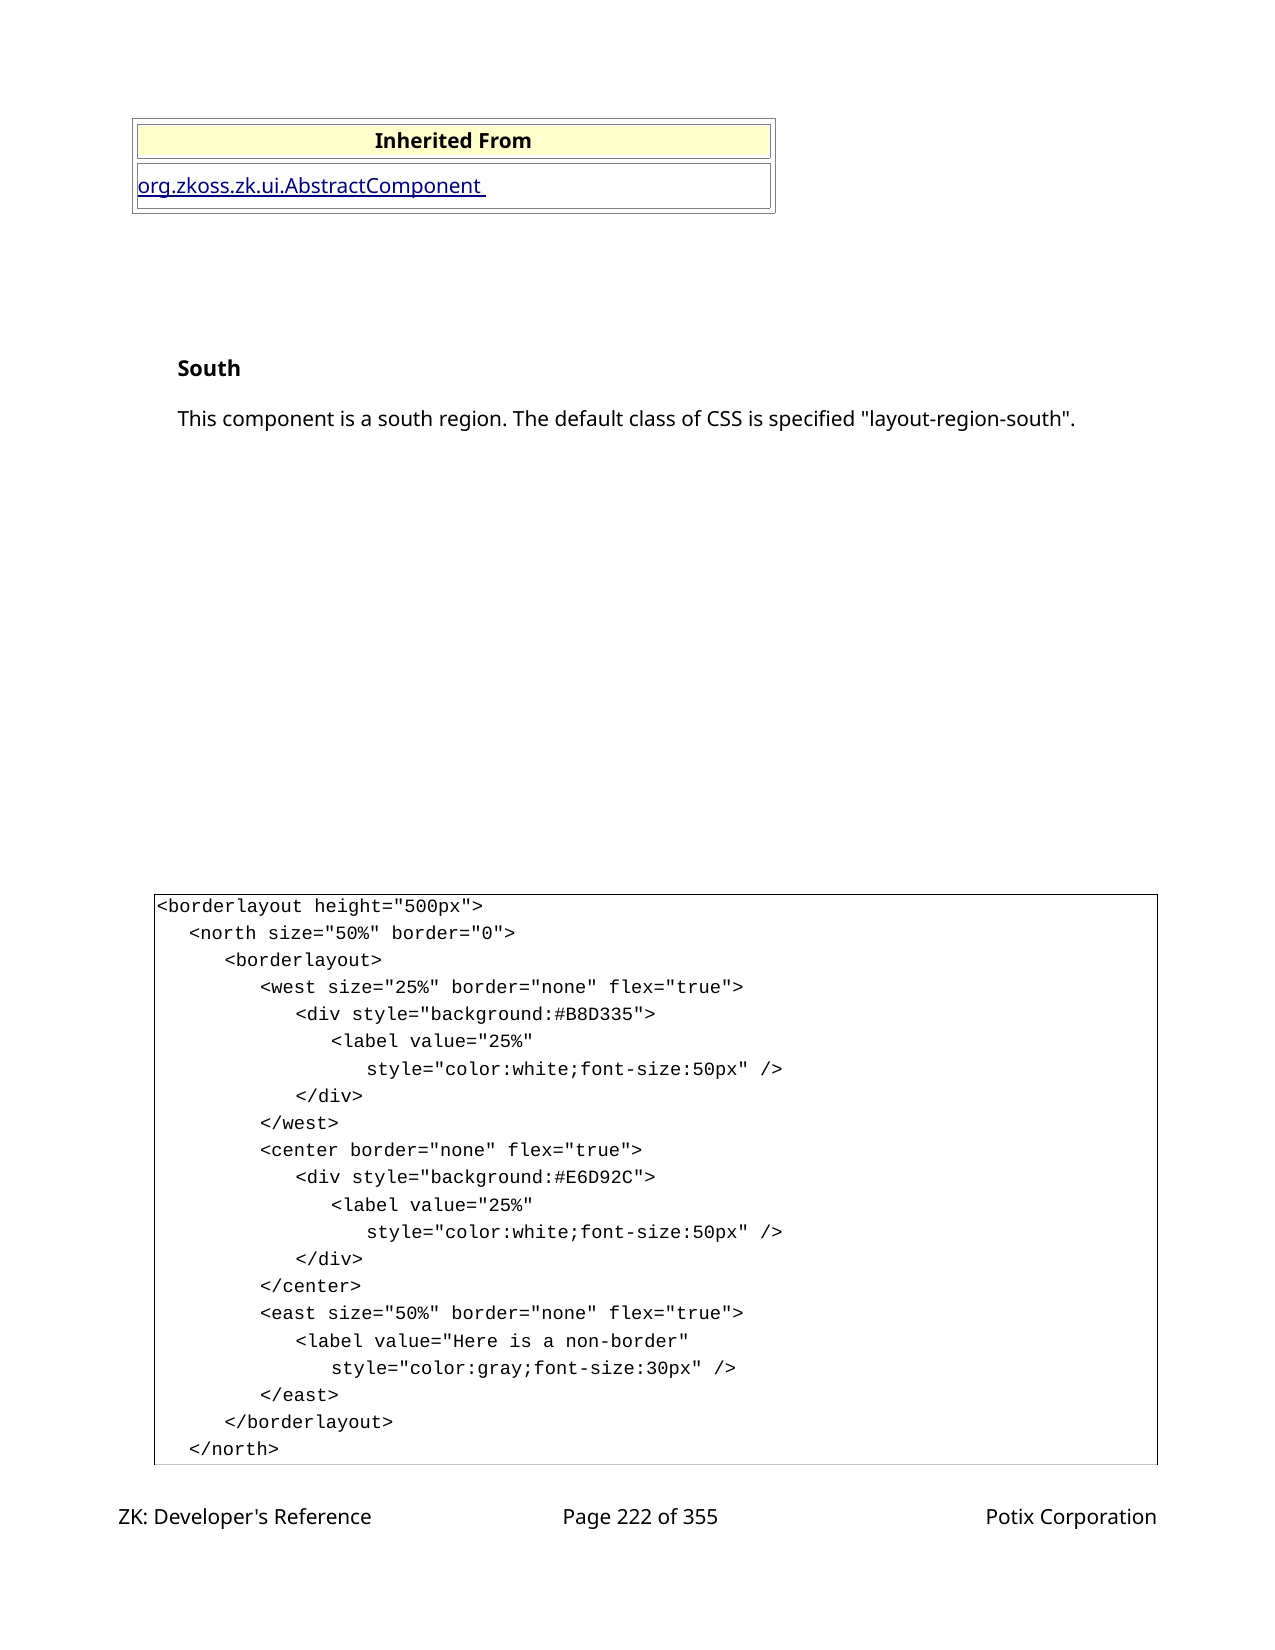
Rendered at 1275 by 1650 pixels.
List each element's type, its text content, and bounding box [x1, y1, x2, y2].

table_cell org.zkoss.zk.ui.AbstractComponent [134, 158, 772, 207]
text </borderlayout> [155, 1410, 1157, 1434]
text <label value="25%" [155, 1192, 1157, 1217]
text <west size="25%" border="none" flex="true"> [155, 975, 1157, 999]
text <north size="50%" border="0"> [155, 921, 1157, 945]
table_header Inherited From [134, 119, 772, 158]
text <label value="25%" [155, 1029, 1157, 1054]
text </center> [155, 1274, 1157, 1298]
text style="color:white;font-size:50px" /> [155, 1057, 1157, 1081]
text <borderlayout> [155, 948, 1157, 972]
text </north> [155, 1437, 1157, 1464]
text </west> [155, 1111, 1157, 1135]
text </div> [155, 1084, 1157, 1108]
text style="color:gray;font-size:30px" /> [155, 1356, 1157, 1380]
text <div style="background:#E6D92C"> [155, 1165, 1157, 1189]
text <div style="background:#B8D335"> [155, 1002, 1157, 1026]
text <label value="Here is a non-border" [155, 1328, 1157, 1353]
text style="color:white;font-size:50px" /> [155, 1220, 1157, 1244]
text This component is a south region. The default class of CSS is specified "layout-region-south". [177, 404, 1157, 432]
subtitle South [177, 353, 1157, 383]
text <east size="50%" border="none" flex="true"> [155, 1301, 1157, 1326]
text <center border="none" flex="true"> [155, 1138, 1157, 1162]
text <borderlayout height="500px"> [155, 895, 1157, 918]
text </div> [155, 1247, 1157, 1271]
text </east> [155, 1383, 1157, 1407]
